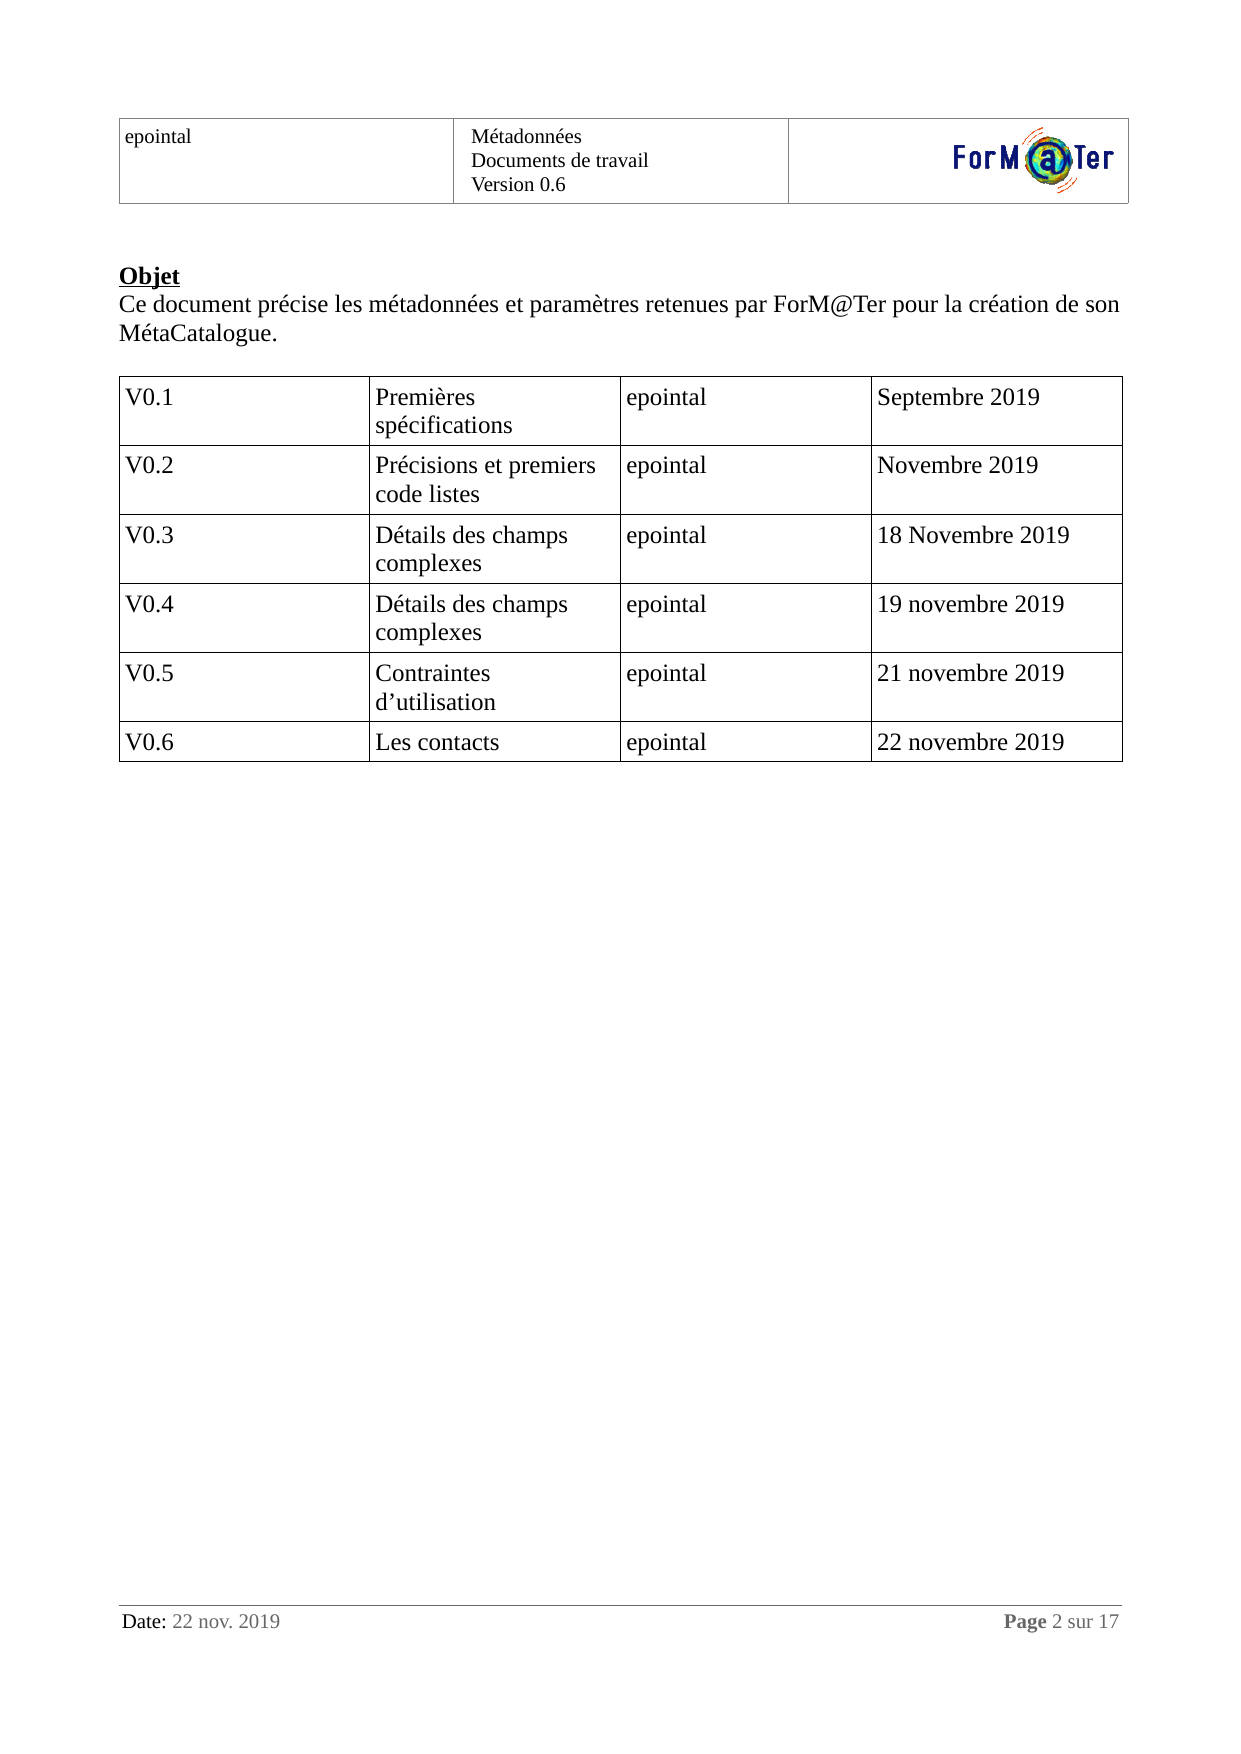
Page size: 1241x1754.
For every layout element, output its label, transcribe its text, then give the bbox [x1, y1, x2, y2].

table_cell Contraintes d’utilisation [370, 653, 620, 721]
text Ce document précise les métadonnées et paramètres retenues par ForM@Ter pour la création de son MétaCatalogue. [119, 289, 1122, 347]
table_header Septembre 2019 [872, 377, 1122, 445]
table_header epointal [621, 377, 871, 445]
table_cell Détails des champs complexes [370, 515, 620, 583]
table_cell epointal [621, 515, 871, 583]
table_header Premières spécifications [370, 377, 620, 445]
table_cell 18 Novembre 2019 [872, 515, 1122, 583]
table_cell 22 novembre 2019 [872, 722, 1122, 761]
table_cell V0.6 [120, 722, 369, 761]
table_cell epointal [621, 584, 871, 652]
table_cell epointal [621, 653, 871, 721]
table_cell V0.5 [120, 653, 369, 721]
table_header V0.1 [120, 377, 369, 445]
table_cell Détails des champs complexes [370, 584, 620, 652]
table_cell Les contacts [370, 722, 620, 761]
table_cell 19 novembre 2019 [872, 584, 1122, 652]
text Objet [119, 261, 1122, 289]
table_cell V0.4 [120, 584, 369, 652]
table_cell 21 novembre 2019 [872, 653, 1122, 721]
table_cell Novembre 2019 [872, 446, 1122, 514]
table_cell epointal [621, 722, 871, 761]
table_cell V0.3 [120, 515, 369, 583]
picture [944, 123, 1123, 197]
table_cell V0.2 [120, 446, 369, 514]
table_cell epointal [621, 446, 871, 514]
table_cell Précisions et premiers code listes [370, 446, 620, 514]
